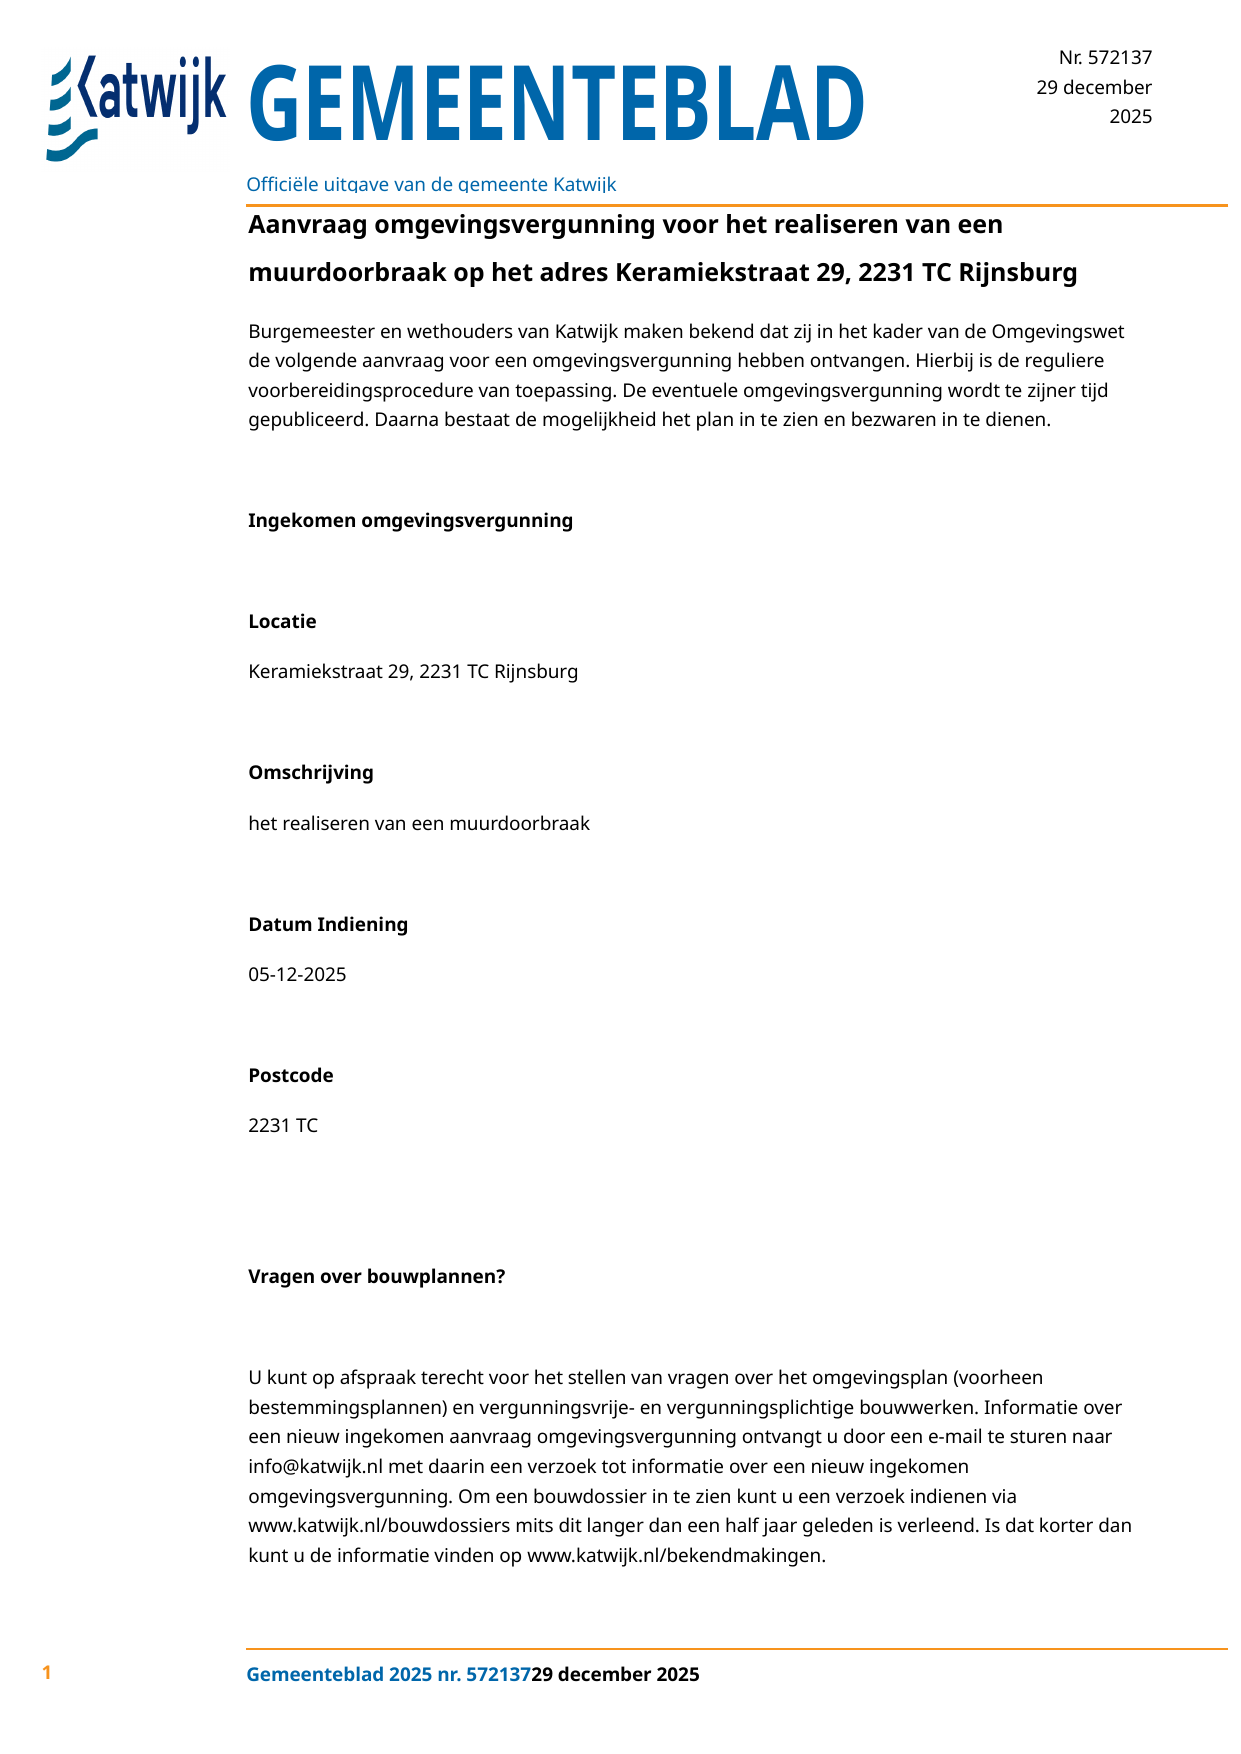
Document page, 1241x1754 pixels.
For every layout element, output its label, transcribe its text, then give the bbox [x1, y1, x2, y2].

text Locatie [248, 608, 1152, 634]
text Datum Indiening [248, 911, 1152, 937]
text Ingekomen omgevingsvergunning [248, 507, 1152, 533]
text Keramiekstraat 29, 2231 TC Rijnsburg [248, 659, 1152, 684]
text het realiseren van een muurdoorbraak [248, 810, 1152, 836]
text Burgemeester en wethouders van Katwijk maken bekend dat zij in het kader van de Omgevingswet de volgende aanvraag voor een omgevingsvergunning hebben ontvangen. Hierbij is de reguliere voorbereidingsprocedure van toepassing. De eventuele omgevingsvergunning wordt te zijner tijd gepubliceerd. Daarna bestaat de mogelijkheid het plan in te zien en bezwaren in te dienen. [248, 318, 1152, 432]
text Omschrijving [248, 759, 1152, 785]
text Vragen over bouwplannen? [248, 1264, 1152, 1289]
text 05-12-2025 [248, 961, 1152, 987]
text U kunt op afspraak terecht voor het stellen van vragen over het omgevingsplan (voorheen bestemmingsplannen) en vergunningsvrije- en vergunningsplichtige bouwwerken. Informatie over een nieuw ingekomen aanvraag omgevingsvergunning ontvangt u door een e-mail te sturen naar info@katwijk.nl met daarin een verzoek tot informatie over een nieuw ingekomen omgevingsvergunning. Om een bouwdossier in te zien kunt u een verzoek indienen via www.katwijk.nl/bouwdossiers mits dit langer dan een half jaar geleden is verleend. Is dat korter dan kunt u de informatie vinden op www.katwijk.nl/bekendmakingen. [248, 1364, 1152, 1568]
text Aanvraag omgevingsvergunning voor het realiseren van een muurdoorbraak op het adres Keramiekstraat 29, 2231 TC Rijnsburg [248, 207, 1152, 288]
picture [41, 47, 231, 172]
text 2231 TC [248, 1112, 1152, 1138]
text Postcode [248, 1062, 1152, 1088]
